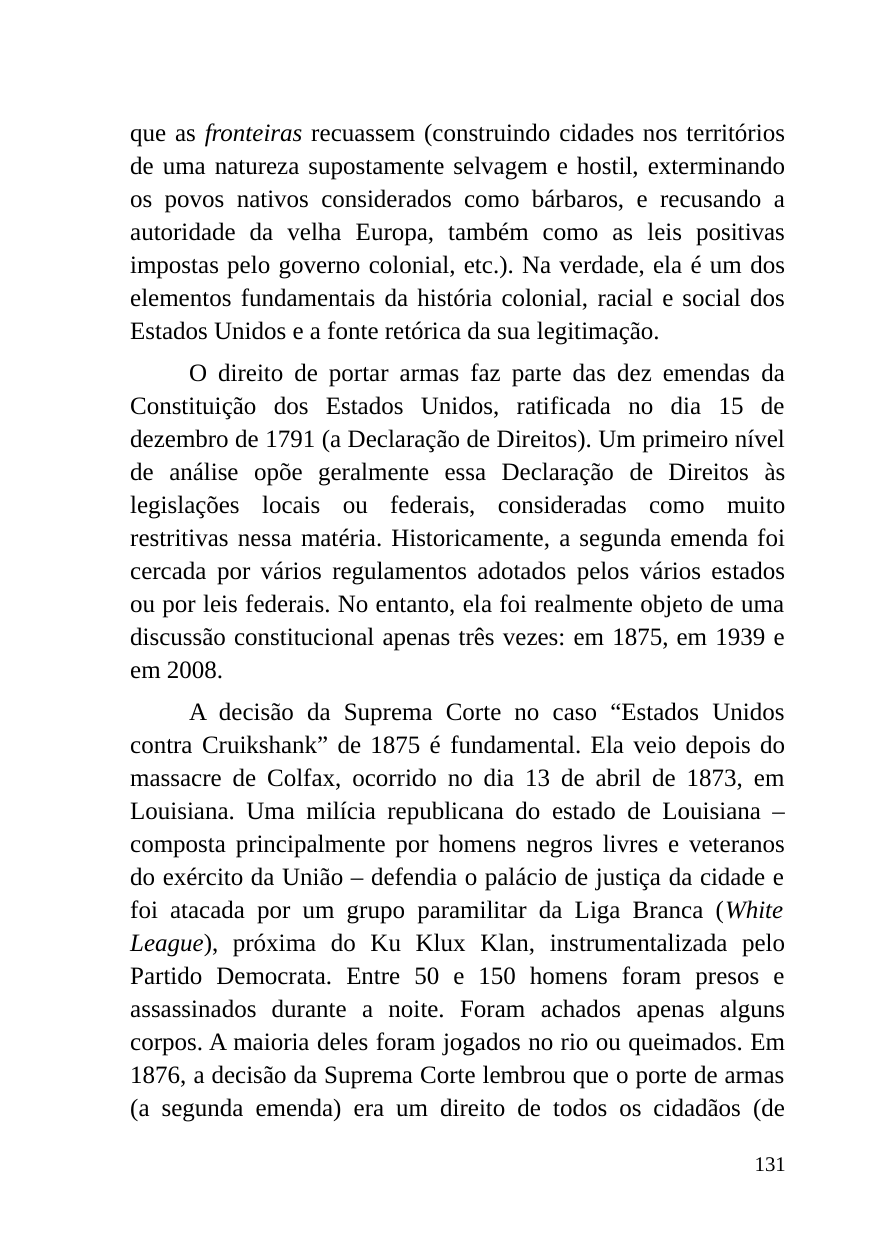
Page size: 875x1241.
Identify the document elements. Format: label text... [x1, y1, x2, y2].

text que as fronteiras recuassem (construindo cidades nos territórios de uma natureza supostamente selvagem e hostil, exterminando os povos nativos considerados como bárbaros, e recusando a autoridade da velha Europa, também como as leis positivas impostas pelo governo colonial, etc.). Na verdade, ela é um dos elementos fundamentais da história colonial, racial e social dos Estados Unidos e a fonte retórica da sua legitimação. [130, 118, 786, 345]
text A decisão da Suprema Corte no caso “Estados Unidos contra Cruikshank” de 1875 é fundamental. Ela veio depois do massacre de Colfax, ocorrido no dia 13 de abril de 1873, em Louisiana. Uma milícia republicana do estado de Louisiana – composta principalmente por homens negros livres e veteranos do exército da União – defendia o palácio de justiça da cidade e foi atacada por um grupo paramilitar da Liga Branca (White League), próxima do Ku Klux Klan, instrumentalizada pelo Partido Democrata. Entre 50 e 150 homens foram presos e assassinados durante a noite. Foram achados apenas alguns corpos. A maioria deles foram jogados no rio ou queimados. Em 1876, a decisão da Suprema Corte lembrou que o porte de armas (a segunda emenda) era um direito de todos os cidadãos (de [130, 697, 786, 1122]
text O direito de portar armas faz parte das dez emendas da Constituição dos Estados Unidos, ratificada no dia 15 de dezembro de 1791 (a Declaração de Direitos). Um primeiro nível de análise opõe geralmente essa Declaração de Direitos às legislações locais ou federais, consideradas como muito restritivas nessa matéria. Historicamente, a segunda emenda foi cercada por vários regulamentos adotados pelos vários estados ou por leis federais. No entanto, ela foi realmente objeto de uma discussão constitucional apenas três vezes: em 1875, em 1939 e em 2008. [130, 358, 786, 684]
